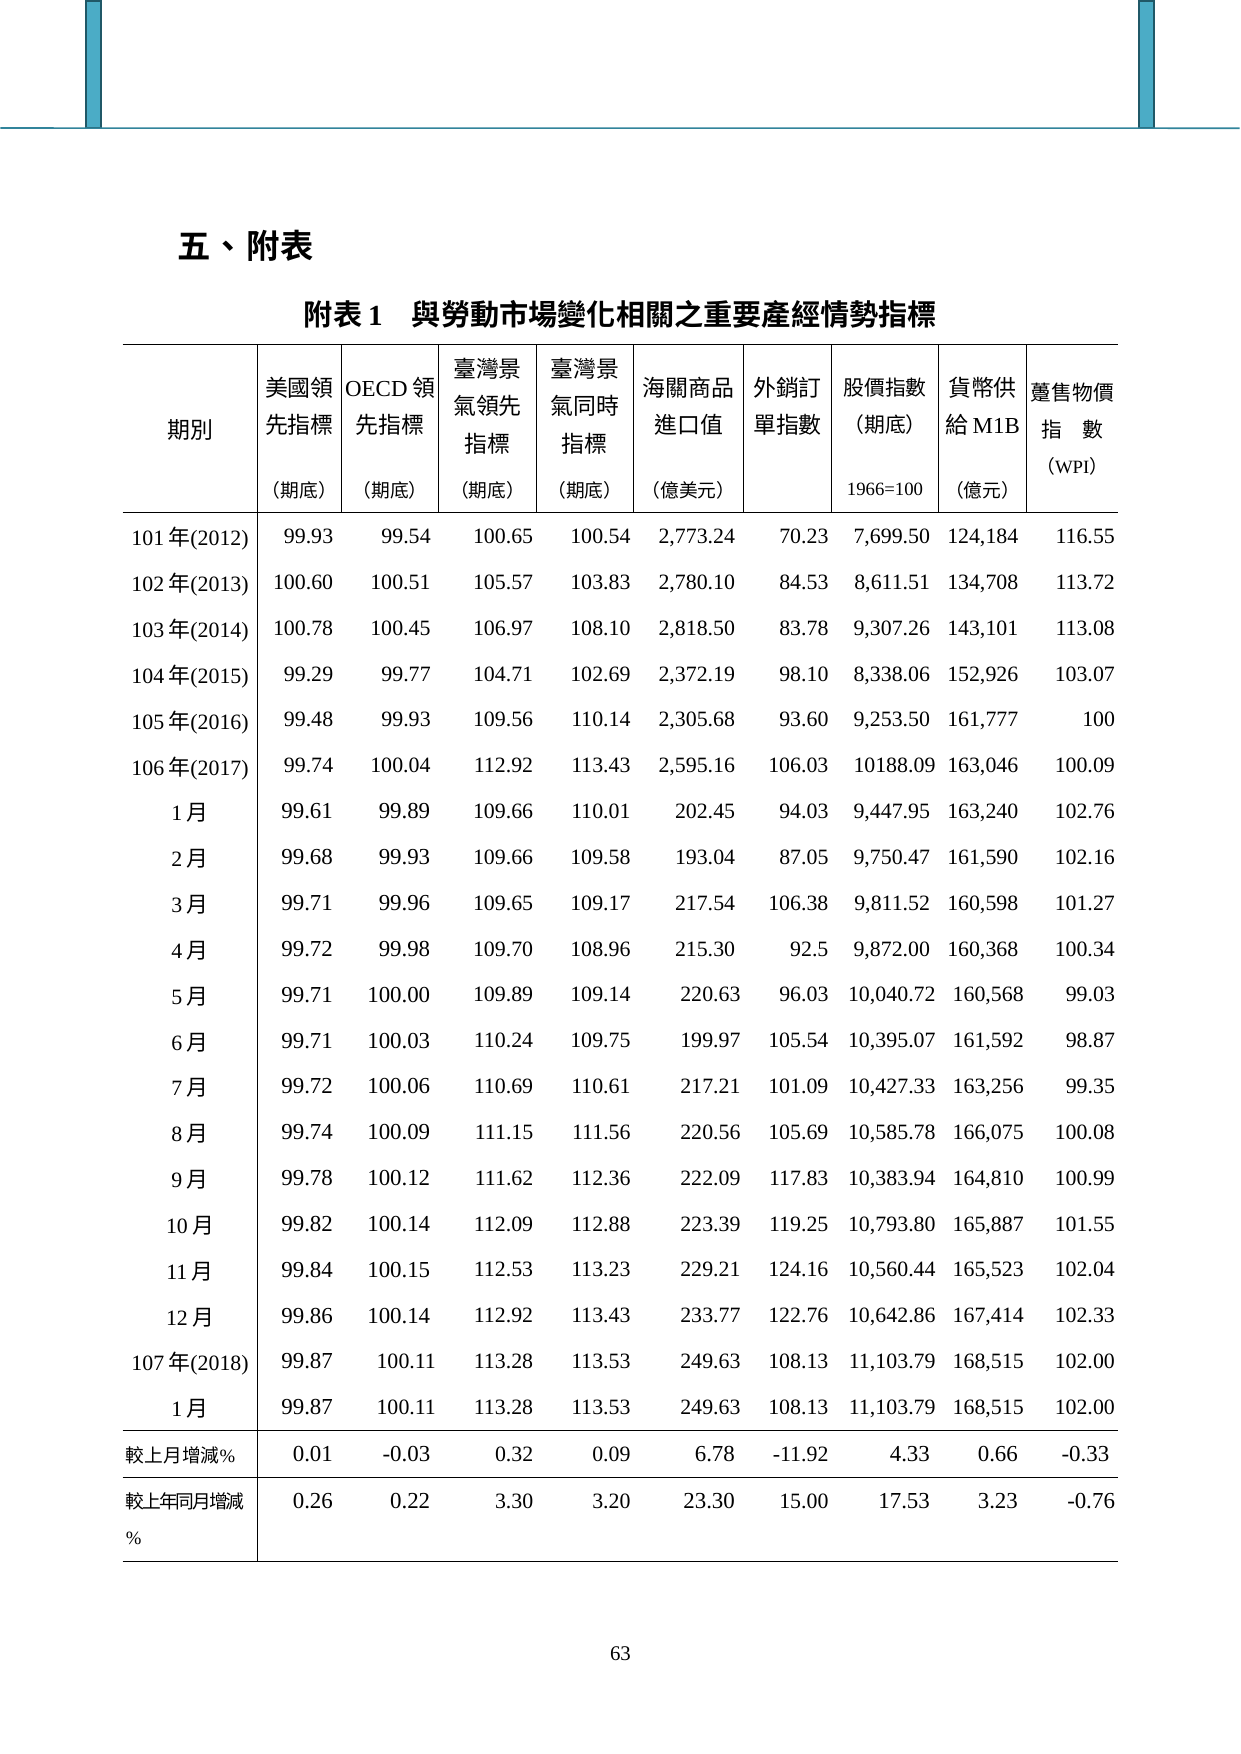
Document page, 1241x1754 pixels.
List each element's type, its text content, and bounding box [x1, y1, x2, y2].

table_cell 109.70 [439, 926, 536, 972]
table_cell 163,046 [938, 743, 1026, 788]
table_cell 100.34 [1026, 926, 1118, 972]
table_cell （億美元） [634, 465, 743, 512]
table_cell 108.13 [743, 1338, 831, 1384]
table_cell 105.57 [439, 559, 536, 605]
table_cell 94.03 [743, 788, 831, 834]
table_cell 99.93 [341, 834, 439, 880]
table_cell 164,810 [938, 1155, 1026, 1201]
table_cell 7,699.50 [831, 513, 938, 559]
table_cell 99.61 [258, 788, 341, 834]
table_cell 99.74 [258, 743, 341, 788]
table_cell 168,515 [938, 1384, 1026, 1430]
table_cell 100.11 [341, 1338, 439, 1384]
table_cell 109.56 [439, 697, 536, 742]
table_cell 160,368 [938, 926, 1026, 972]
table_cell 9,253.50 [831, 697, 938, 742]
table_cell 2,773.24 [633, 513, 743, 559]
table_cell 113.23 [536, 1247, 633, 1292]
table_cell 100.14 [341, 1201, 439, 1247]
table_cell 15.00 [743, 1478, 831, 1561]
table_cell 4月 [123, 926, 257, 972]
table_cell 111.56 [536, 1109, 633, 1155]
table_cell 96.03 [743, 972, 831, 1017]
table_cell 99.87 [258, 1338, 341, 1384]
table_cell 113.53 [536, 1384, 633, 1430]
table_cell （期底） [258, 465, 341, 512]
table_header 外銷訂單指數 [744, 345, 831, 465]
table_cell 134,708 [938, 559, 1026, 605]
table_cell 100.45 [341, 605, 439, 651]
table_cell 7月 [123, 1063, 257, 1109]
table_cell 9,307.26 [831, 605, 938, 651]
table_cell 110.24 [439, 1018, 536, 1063]
table_cell 6.78 [633, 1431, 743, 1477]
table_cell 10,793.80 [831, 1201, 938, 1247]
table_cell 100.11 [341, 1384, 439, 1430]
table_cell 8月 [123, 1109, 257, 1155]
table_cell 108.13 [743, 1384, 831, 1430]
table_cell 110.14 [536, 697, 633, 742]
table_cell 99.87 [258, 1384, 341, 1430]
table_cell 2,305.68 [633, 697, 743, 742]
table_cell 101.09 [743, 1063, 831, 1109]
table_cell 99.35 [1026, 1063, 1118, 1109]
table_cell 217.21 [633, 1063, 743, 1109]
table_cell 9月 [123, 1155, 257, 1201]
table_cell 100.54 [536, 513, 633, 559]
table_cell 較上月增減% [123, 1431, 257, 1477]
table_cell 220.63 [633, 972, 743, 1017]
table_cell （億元） [939, 465, 1026, 512]
table_cell 112.92 [439, 1293, 536, 1338]
table_cell 98.87 [1026, 1018, 1118, 1063]
table_cell 12月 [123, 1293, 257, 1338]
table_cell 103.07 [1026, 651, 1118, 697]
table_cell 2,595.16 [633, 743, 743, 788]
table_cell 10,585.78 [831, 1109, 938, 1155]
table_cell 較上年同月增減% [123, 1478, 257, 1561]
table_cell 161,590 [938, 834, 1026, 880]
table_header 海關商品進口值 [634, 345, 743, 465]
table_cell 113.43 [536, 1293, 633, 1338]
table_cell 102.00 [1026, 1384, 1118, 1430]
text 附表1 與勞動市場變化相關之重要產經情勢指標 [177, 282, 1063, 336]
table_cell 124.16 [743, 1247, 831, 1292]
table_cell -0.76 [1026, 1478, 1118, 1561]
table_header OECD領先指標 [342, 345, 438, 465]
table_cell 110.69 [439, 1063, 536, 1109]
table_cell 101.55 [1026, 1201, 1118, 1247]
table_cell 99.93 [341, 697, 439, 742]
table_cell 249.63 [633, 1384, 743, 1430]
table_header 躉售物價指 數（WPI） [1027, 345, 1118, 512]
table_cell 110.61 [536, 1063, 633, 1109]
table_cell 2,372.19 [633, 651, 743, 697]
table_cell 100.15 [341, 1247, 439, 1292]
table_cell 102.04 [1026, 1247, 1118, 1292]
table_cell 105.54 [743, 1018, 831, 1063]
table_cell 99.71 [258, 880, 341, 926]
table_cell 104.71 [439, 651, 536, 697]
table_cell 2,818.50 [633, 605, 743, 651]
table_cell 100.78 [258, 605, 341, 651]
table_cell 116.55 [1026, 513, 1118, 559]
table_cell 161,592 [938, 1018, 1026, 1063]
table_cell 99.71 [258, 972, 341, 1017]
table_cell 9,447.95 [831, 788, 938, 834]
table_cell 99.84 [258, 1247, 341, 1292]
table_cell 99.29 [258, 651, 341, 697]
table_cell 109.65 [439, 880, 536, 926]
table_cell 106.03 [743, 743, 831, 788]
table_cell 3.30 [439, 1478, 536, 1561]
table_cell 3.23 [938, 1478, 1026, 1561]
table_cell 9,872.00 [831, 926, 938, 972]
table_cell 111.15 [439, 1109, 536, 1155]
table_cell 99.74 [258, 1109, 341, 1155]
table_cell 102.33 [1026, 1293, 1118, 1338]
table_header 貨幣供給M1B [939, 345, 1026, 465]
table_cell 113.28 [439, 1338, 536, 1384]
table_cell 99.93 [258, 513, 341, 559]
table_cell 93.60 [743, 697, 831, 742]
table_cell 106.97 [439, 605, 536, 651]
table_cell 166,075 [938, 1109, 1026, 1155]
table_cell 193.04 [633, 834, 743, 880]
table_cell 113.08 [1026, 605, 1118, 651]
table_cell 10,383.94 [831, 1155, 938, 1201]
table_cell 100.14 [341, 1293, 439, 1338]
table_cell 113.72 [1026, 559, 1118, 605]
table_cell 106.38 [743, 880, 831, 926]
table_cell 3.20 [536, 1478, 633, 1561]
table_cell -0.33 [1026, 1431, 1118, 1477]
table_cell 0.22 [341, 1478, 439, 1561]
table_cell 202.45 [633, 788, 743, 834]
table_cell 102年(2013) [123, 559, 257, 605]
subtitle 五、附表 [177, 207, 1063, 282]
table_cell 99.96 [341, 880, 439, 926]
table_cell 105.69 [743, 1109, 831, 1155]
table_cell 1月 [123, 788, 257, 834]
table_cell 2,780.10 [633, 559, 743, 605]
table_header 臺灣景氣同時指標 [537, 345, 633, 465]
table_cell 98.10 [743, 651, 831, 697]
table_cell 109.75 [536, 1018, 633, 1063]
table_cell 99.54 [341, 513, 439, 559]
table_cell 100.09 [341, 1109, 439, 1155]
table_cell 109.17 [536, 880, 633, 926]
table_cell 11,103.79 [831, 1338, 938, 1384]
table_cell 1月 [123, 1384, 257, 1430]
table_cell 8,611.51 [831, 559, 938, 605]
table_cell 99.89 [341, 788, 439, 834]
table_cell 223.39 [633, 1201, 743, 1247]
table_cell 165,887 [938, 1201, 1026, 1247]
table_cell 92.5 [743, 926, 831, 972]
table_cell 160,568 [938, 972, 1026, 1017]
table_cell 101.27 [1026, 880, 1118, 926]
table_cell 163,240 [938, 788, 1026, 834]
table_cell 100.60 [258, 559, 341, 605]
table_cell 152,926 [938, 651, 1026, 697]
table_cell 122.76 [743, 1293, 831, 1338]
table_cell 10,560.44 [831, 1247, 938, 1292]
table_cell 112.92 [439, 743, 536, 788]
table_cell 165,523 [938, 1247, 1026, 1292]
table_cell 99.03 [1026, 972, 1118, 1017]
table_cell 10188.09 [831, 743, 938, 788]
table_cell 217.54 [633, 880, 743, 926]
table_cell 9,811.52 [831, 880, 938, 926]
table_cell 99.86 [258, 1293, 341, 1338]
table_cell 105年(2016) [123, 697, 257, 742]
table_cell 100.08 [1026, 1109, 1118, 1155]
table_cell 99.48 [258, 697, 341, 742]
table_cell 109.14 [536, 972, 633, 1017]
table_cell 215.30 [633, 926, 743, 972]
table_cell 109.66 [439, 834, 536, 880]
table_cell 99.71 [258, 1018, 341, 1063]
table_cell 0.01 [258, 1431, 341, 1477]
table_cell 83.78 [743, 605, 831, 651]
table_cell 100.03 [341, 1018, 439, 1063]
table_cell 10,642.86 [831, 1293, 938, 1338]
table_cell 229.21 [633, 1247, 743, 1292]
table_cell 1966=100 [832, 465, 938, 512]
table_cell 10,040.72 [831, 972, 938, 1017]
table_cell 109.89 [439, 972, 536, 1017]
table_cell （期底） [439, 465, 536, 512]
table_cell 112.09 [439, 1201, 536, 1247]
table_cell 11,103.79 [831, 1384, 938, 1430]
table_cell 0.09 [536, 1431, 633, 1477]
table_cell 100.12 [341, 1155, 439, 1201]
table_cell 100.09 [1026, 743, 1118, 788]
table_cell 0.66 [938, 1431, 1026, 1477]
table_cell 160,598 [938, 880, 1026, 926]
table_cell 10,427.33 [831, 1063, 938, 1109]
table_cell 112.36 [536, 1155, 633, 1201]
table_cell 100.04 [341, 743, 439, 788]
table_cell 112.53 [439, 1247, 536, 1292]
table_cell （期底） [342, 465, 438, 512]
table_cell 106年(2017) [123, 743, 257, 788]
table_cell 102.00 [1026, 1338, 1118, 1384]
table_cell 100.06 [341, 1063, 439, 1109]
table_cell 84.53 [743, 559, 831, 605]
table_cell 0.32 [439, 1431, 536, 1477]
table_cell 0.26 [258, 1478, 341, 1561]
table_header 美國領先指標 [258, 345, 341, 465]
table_header 股價指數（期底） [832, 345, 938, 465]
table_cell 103.83 [536, 559, 633, 605]
table_cell 113.43 [536, 743, 633, 788]
table_cell 109.66 [439, 788, 536, 834]
table_cell 117.83 [743, 1155, 831, 1201]
table_cell 10,395.07 [831, 1018, 938, 1063]
table_cell 143,101 [938, 605, 1026, 651]
table_cell 107年(2018) [123, 1338, 257, 1384]
table_cell 112.88 [536, 1201, 633, 1247]
table_cell 6月 [123, 1018, 257, 1063]
table_cell 11月 [123, 1247, 257, 1292]
table_cell 102.16 [1026, 834, 1118, 880]
table_cell 23.30 [633, 1478, 743, 1561]
table_cell 8,338.06 [831, 651, 938, 697]
table_cell 99.82 [258, 1201, 341, 1247]
table_cell -11.92 [743, 1431, 831, 1477]
table_cell 87.05 [743, 834, 831, 880]
table_header 臺灣景氣領先指標 [439, 345, 536, 465]
table_cell 99.68 [258, 834, 341, 880]
table_cell 119.25 [743, 1201, 831, 1247]
table_cell 199.97 [633, 1018, 743, 1063]
table_cell 100.99 [1026, 1155, 1118, 1201]
table_cell 124,184 [938, 513, 1026, 559]
table_cell 220.56 [633, 1109, 743, 1155]
table_cell 109.58 [536, 834, 633, 880]
table_cell 233.77 [633, 1293, 743, 1338]
table_cell 161,777 [938, 697, 1026, 742]
table_cell 108.10 [536, 605, 633, 651]
table_cell 102.76 [1026, 788, 1118, 834]
table_cell 113.28 [439, 1384, 536, 1430]
table_cell 104年(2015) [123, 651, 257, 697]
table_cell 99.98 [341, 926, 439, 972]
table_cell 168,515 [938, 1338, 1026, 1384]
table_cell 100.00 [341, 972, 439, 1017]
table_cell 99.78 [258, 1155, 341, 1201]
table_cell 9,750.47 [831, 834, 938, 880]
table_cell 103年(2014) [123, 605, 257, 651]
table_cell 222.09 [633, 1155, 743, 1201]
table_cell 110.01 [536, 788, 633, 834]
table_cell 3月 [123, 880, 257, 926]
table_cell 5月 [123, 972, 257, 1017]
table_cell 111.62 [439, 1155, 536, 1201]
table_cell 2月 [123, 834, 257, 880]
table_cell 163,256 [938, 1063, 1026, 1109]
table_cell 4.33 [831, 1431, 938, 1477]
table_cell 113.53 [536, 1338, 633, 1384]
table_cell （期底） [537, 465, 633, 512]
table_cell 99.72 [258, 926, 341, 972]
table_cell 100.51 [341, 559, 439, 605]
table_cell 102.69 [536, 651, 633, 697]
table_cell 99.77 [341, 651, 439, 697]
table_cell 167,414 [938, 1293, 1026, 1338]
table_cell 70.23 [743, 513, 831, 559]
table_cell 100.65 [439, 513, 536, 559]
table_cell 100 [1026, 697, 1118, 742]
table_cell 249.63 [633, 1338, 743, 1384]
table_cell 108.96 [536, 926, 633, 972]
table_cell 99.72 [258, 1063, 341, 1109]
table_cell [744, 465, 831, 512]
table_header 期別 [123, 345, 257, 512]
table_cell 17.53 [831, 1478, 938, 1561]
table_cell -0.03 [341, 1431, 439, 1477]
table_cell 10月 [123, 1201, 257, 1247]
table_cell 101年(2012) [123, 513, 257, 559]
